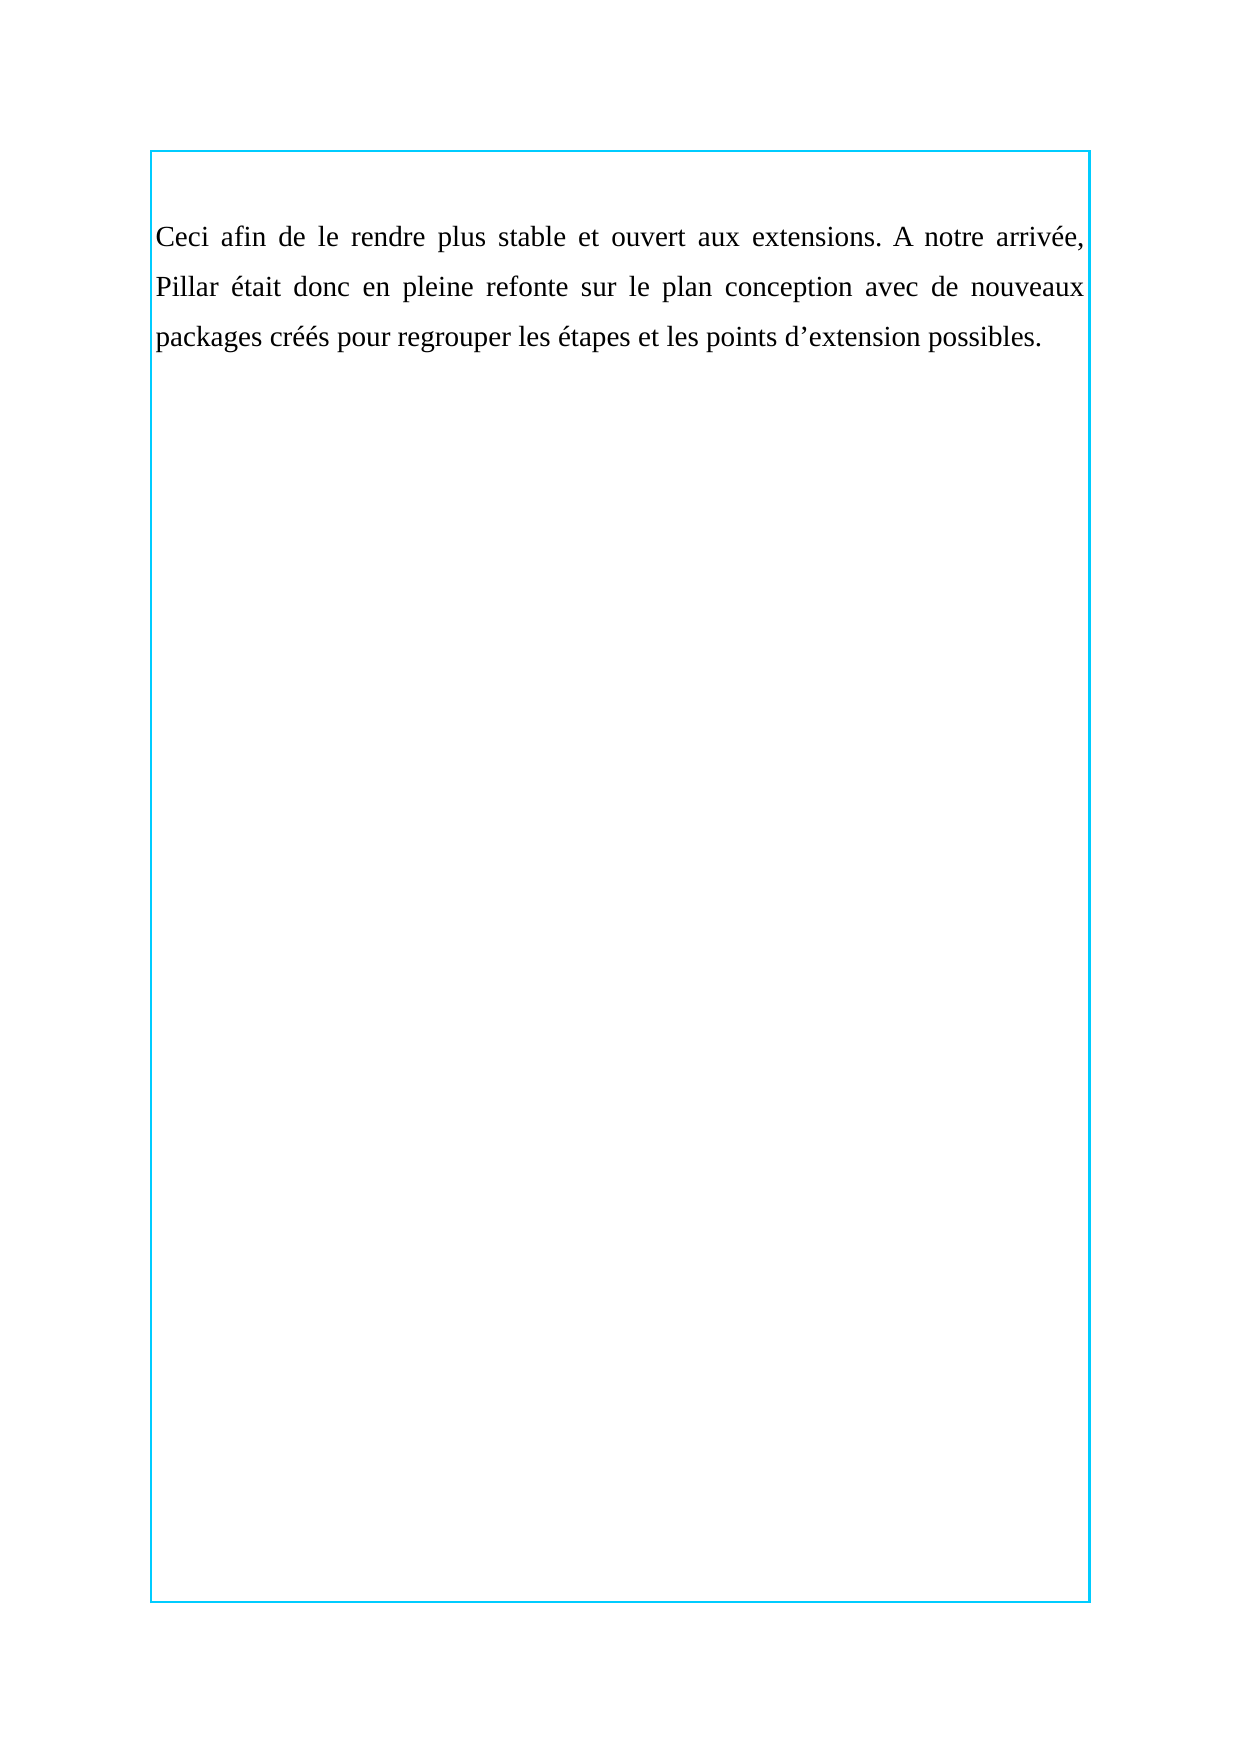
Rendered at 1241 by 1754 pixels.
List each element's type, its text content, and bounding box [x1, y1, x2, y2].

text Ceci afin de le rendre plus stable et ouvert aux extensions. A notre arrivée, Pillar était donc en pleine refonte sur le plan conception avec de nouveaux packages créés pour regrouper les étapes et les points d’extension possibles. [155, 219, 1085, 353]
